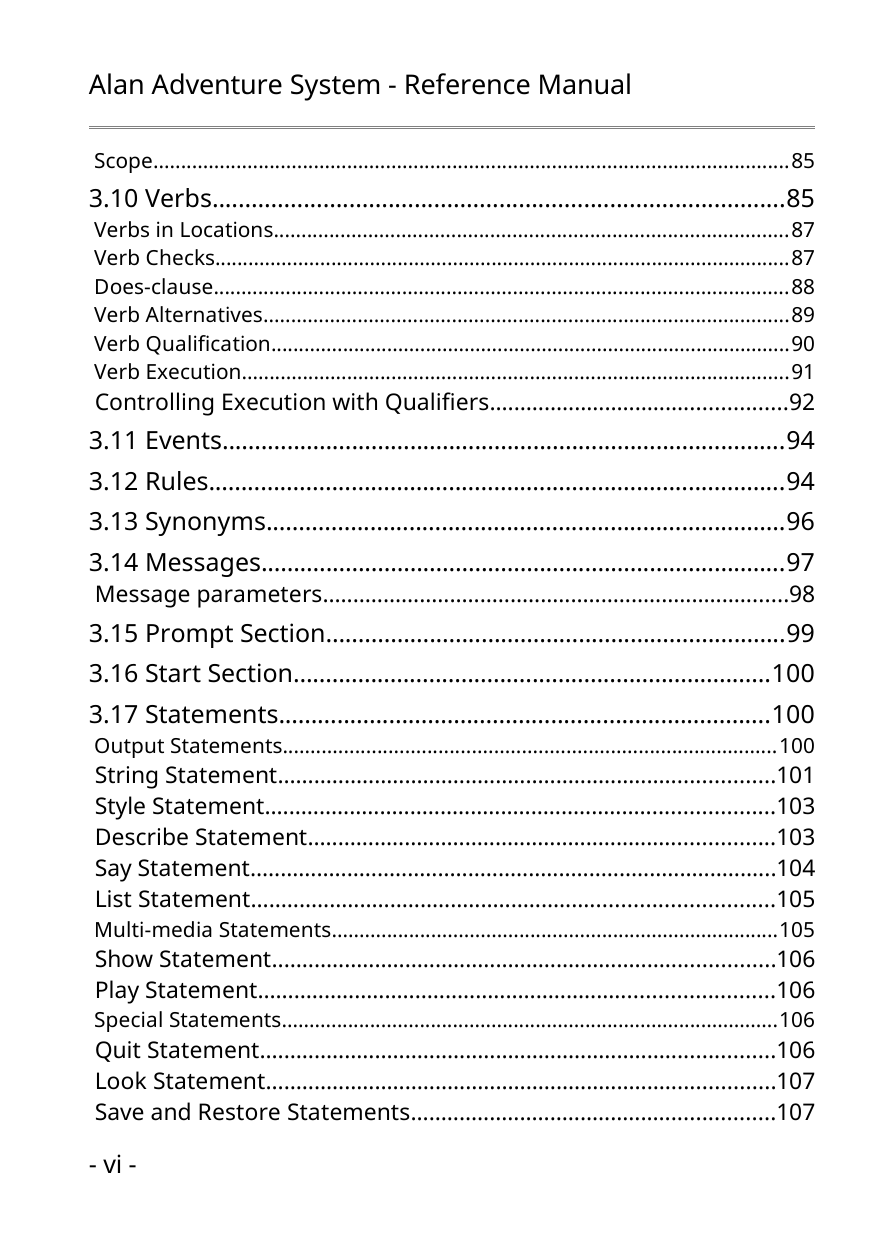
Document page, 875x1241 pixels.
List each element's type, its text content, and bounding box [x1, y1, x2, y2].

text Verb Execution 91 [88, 357, 815, 386]
text Quit Statement 106 [88, 1034, 815, 1065]
text 3.13 Synonyms 96 [88, 504, 815, 538]
text 3.10 Verbs 85 [88, 181, 815, 214]
text Multi-media Statements 105 [88, 914, 815, 943]
text Controlling Execution with Qualifiers 92 [88, 386, 815, 417]
text Verbs in Locations 87 [88, 214, 815, 243]
text Say Statement 104 [88, 852, 815, 883]
text Verb Alternatives 89 [88, 300, 815, 329]
text 3.12 Rules 94 [88, 464, 815, 498]
text Output Statements 100 [88, 731, 815, 759]
text Look Statement 107 [88, 1065, 815, 1096]
text String Statement 101 [88, 759, 815, 790]
text Show Statement 106 [88, 943, 815, 974]
text Play Statement 106 [88, 974, 815, 1005]
text Save and Restore Statements 107 [88, 1096, 815, 1127]
text 3.14 Messages 97 [88, 544, 815, 578]
text Style Statement 103 [88, 790, 815, 821]
text 3.11 Events 94 [88, 423, 815, 457]
text 3.17 Statements 100 [88, 697, 815, 731]
text 3.16 Start Section 100 [88, 656, 815, 690]
text List Statement 105 [88, 883, 815, 914]
text Verb Checks 87 [88, 243, 815, 272]
text Describe Statement 103 [88, 821, 815, 852]
text Special Statements 106 [88, 1005, 815, 1034]
text Message parameters 98 [88, 578, 815, 609]
text Scope 85 [88, 146, 815, 174]
text Verb Qualification 90 [88, 329, 815, 357]
text 3.15 Prompt Section 99 [88, 616, 815, 650]
text Does-clause 88 [88, 272, 815, 300]
